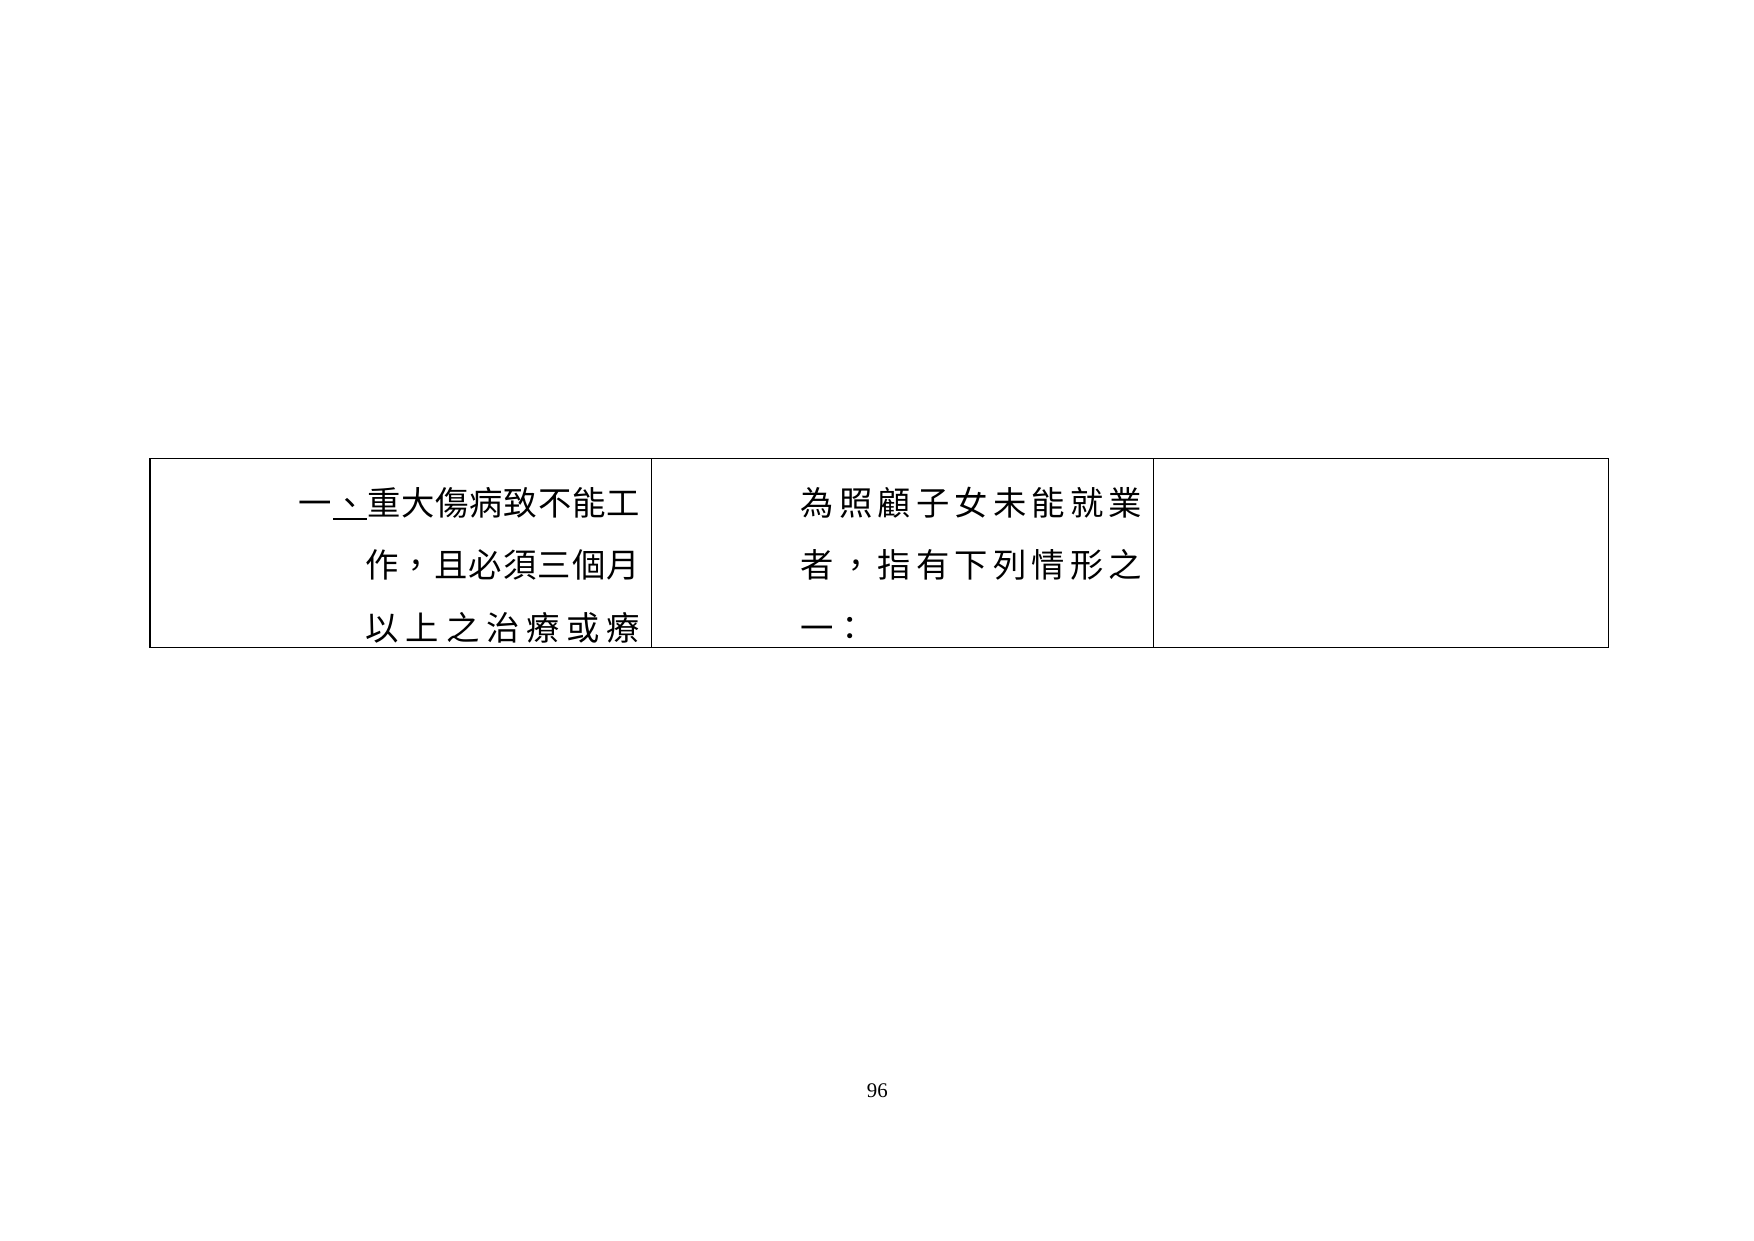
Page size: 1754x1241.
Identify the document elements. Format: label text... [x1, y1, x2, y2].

table_cell [1154, 459, 1608, 647]
table_cell 一、重大傷病致不能工作，且必須三個月以上之治療或療 [151, 459, 651, 647]
table_cell 為照顧子女未能就業者，指有下列情形之一： [652, 459, 1153, 647]
